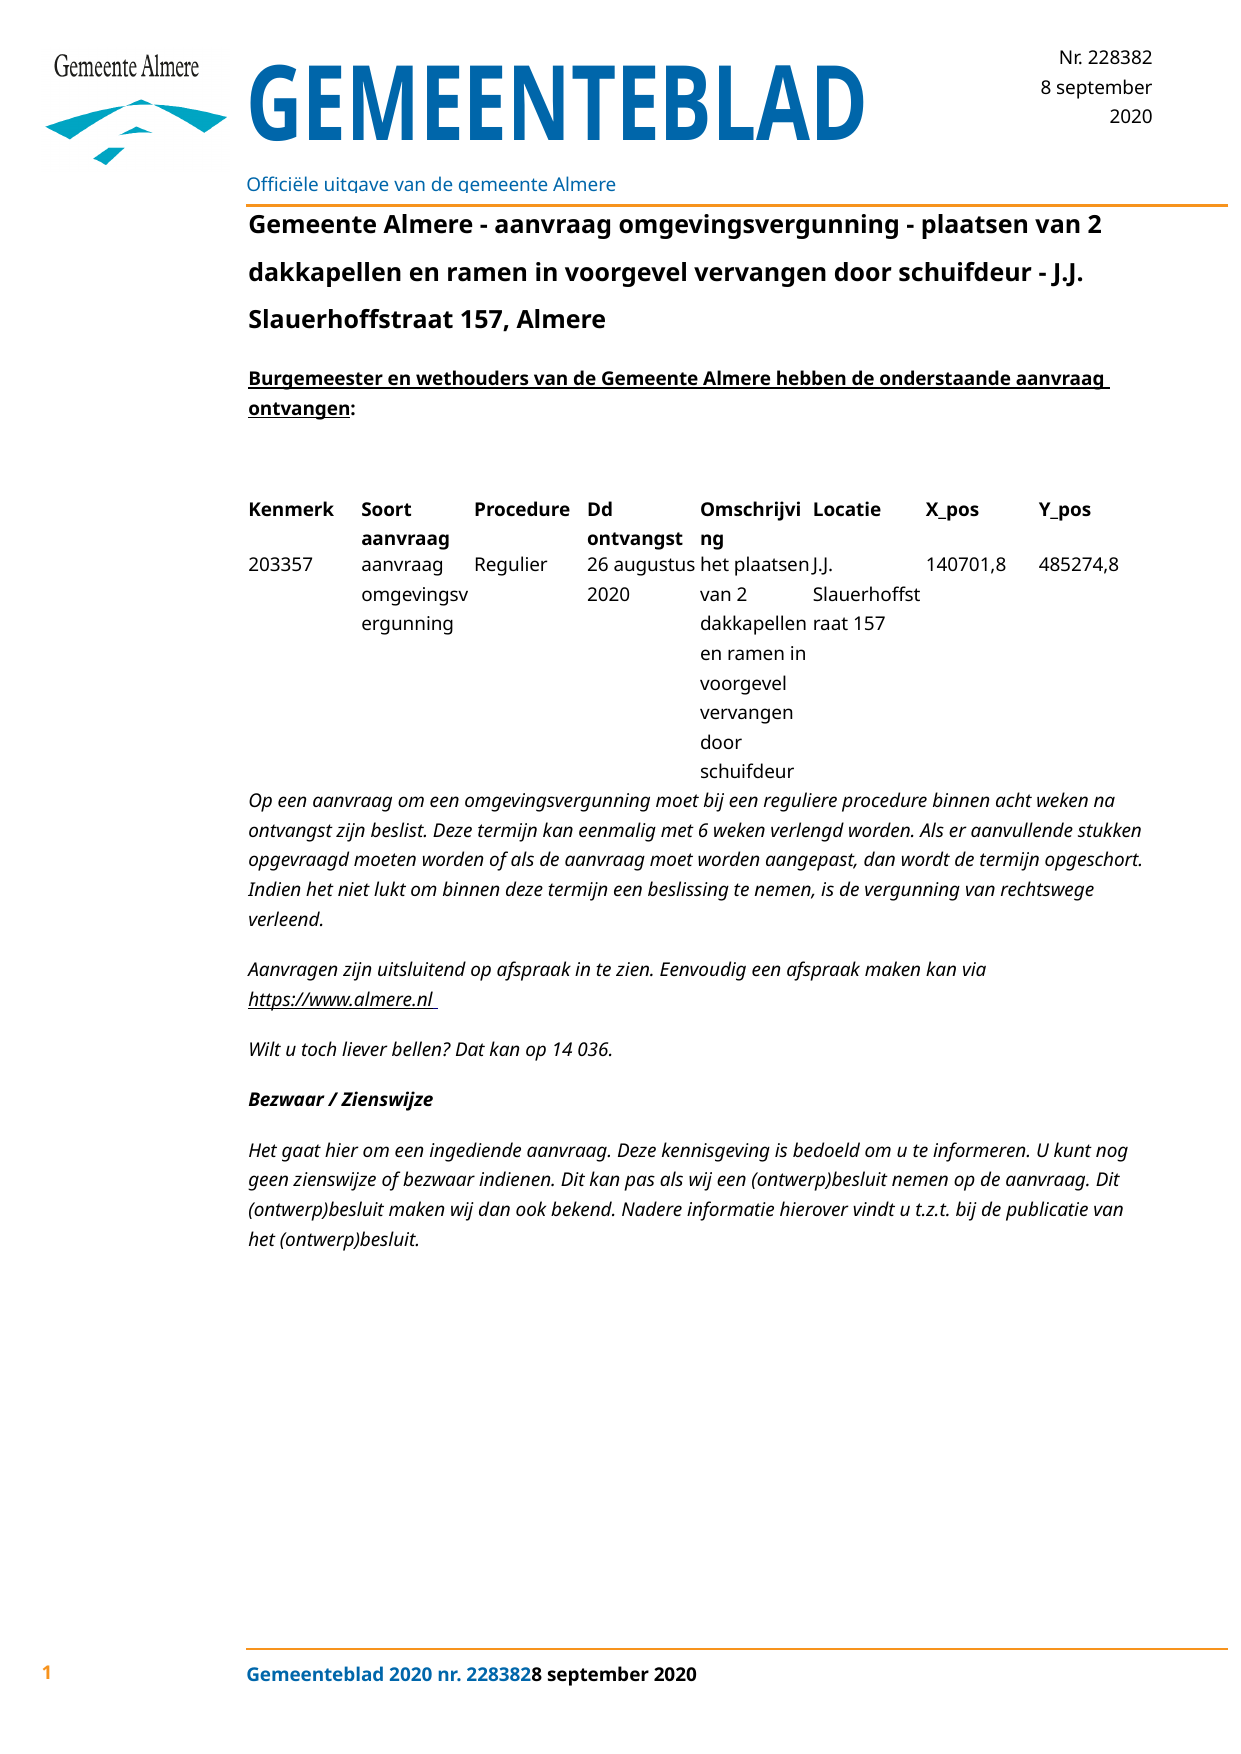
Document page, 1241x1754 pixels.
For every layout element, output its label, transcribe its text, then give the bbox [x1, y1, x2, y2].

text Wilt u toch liever bellen? Dat kan op 14 036. [248, 1036, 1152, 1062]
table_header Omschrijving [700, 496, 813, 551]
table_cell 140701,8 [926, 551, 1038, 784]
table_cell het plaatsen van 2 dakkapellen en ramen in voorgevel vervangen door schuifdeur [700, 551, 813, 784]
picture [41, 47, 231, 172]
table_header Procedure [474, 496, 587, 551]
table_header Soort aanvraag [361, 496, 474, 551]
table_header Locatie [813, 496, 926, 551]
text Op een aanvraag om een omgevingsvergunning moet bij een reguliere procedure binnen acht weken na ontvangst zijn beslist. Deze termijn kan eenmalig met 6 weken verlengd worden. Als er aanvullende stukken opgevraagd moeten worden of als de aanvraag moet worden aangepast, dan wordt de termijn opgeschort. Indien het niet lukt om binnen deze termijn een beslissing te nemen, is de vergunning van rechtswege verleend. [248, 787, 1152, 931]
text Bezwaar / Zienswijze [248, 1087, 1152, 1112]
table_header Kenmerk [248, 496, 361, 551]
table_cell J.J. Slauerhoffstraat 157 [813, 551, 926, 784]
table_cell 485274,8 [1039, 551, 1152, 784]
table_header Dd ontvangst [587, 496, 700, 551]
table_header Y_pos [1039, 496, 1152, 551]
text Het gaat hier om een ingediende aanvraag. Deze kennisgeving is bedoeld om u te informeren. U kunt nog geen zienswijze of bezwaar indienen. Dit kan pas als wij een (ontwerp)besluit nemen op de aanvraag. Dit (ontwerp)besluit maken wij dan ook bekend. Nadere informatie hierover vindt u t.z.t. bij de publicatie van het (ontwerp)besluit. [248, 1137, 1152, 1251]
text Burgemeester en wethouders van de Gemeente Almere hebben de onderstaande aanvraag ontvangen: [248, 366, 1152, 421]
table_cell 203357 [248, 551, 361, 784]
table_header X_pos [926, 496, 1038, 551]
table_cell 26 augustus 2020 [587, 551, 700, 784]
table_cell Regulier [474, 551, 587, 784]
table_cell aanvraag omgevingsvergunning [361, 551, 474, 784]
text Aanvragen zijn uitsluitend op afspraak in te zien. Eenvoudig een afspraak maken kan via https://www.almere.nl [248, 956, 1152, 1011]
text Gemeente Almere - aanvraag omgevingsvergunning - plaatsen van 2 dakkapellen en ramen in voorgevel vervangen door schuifdeur - J.J. Slauerhoffstraat 157, Almere [248, 207, 1152, 336]
